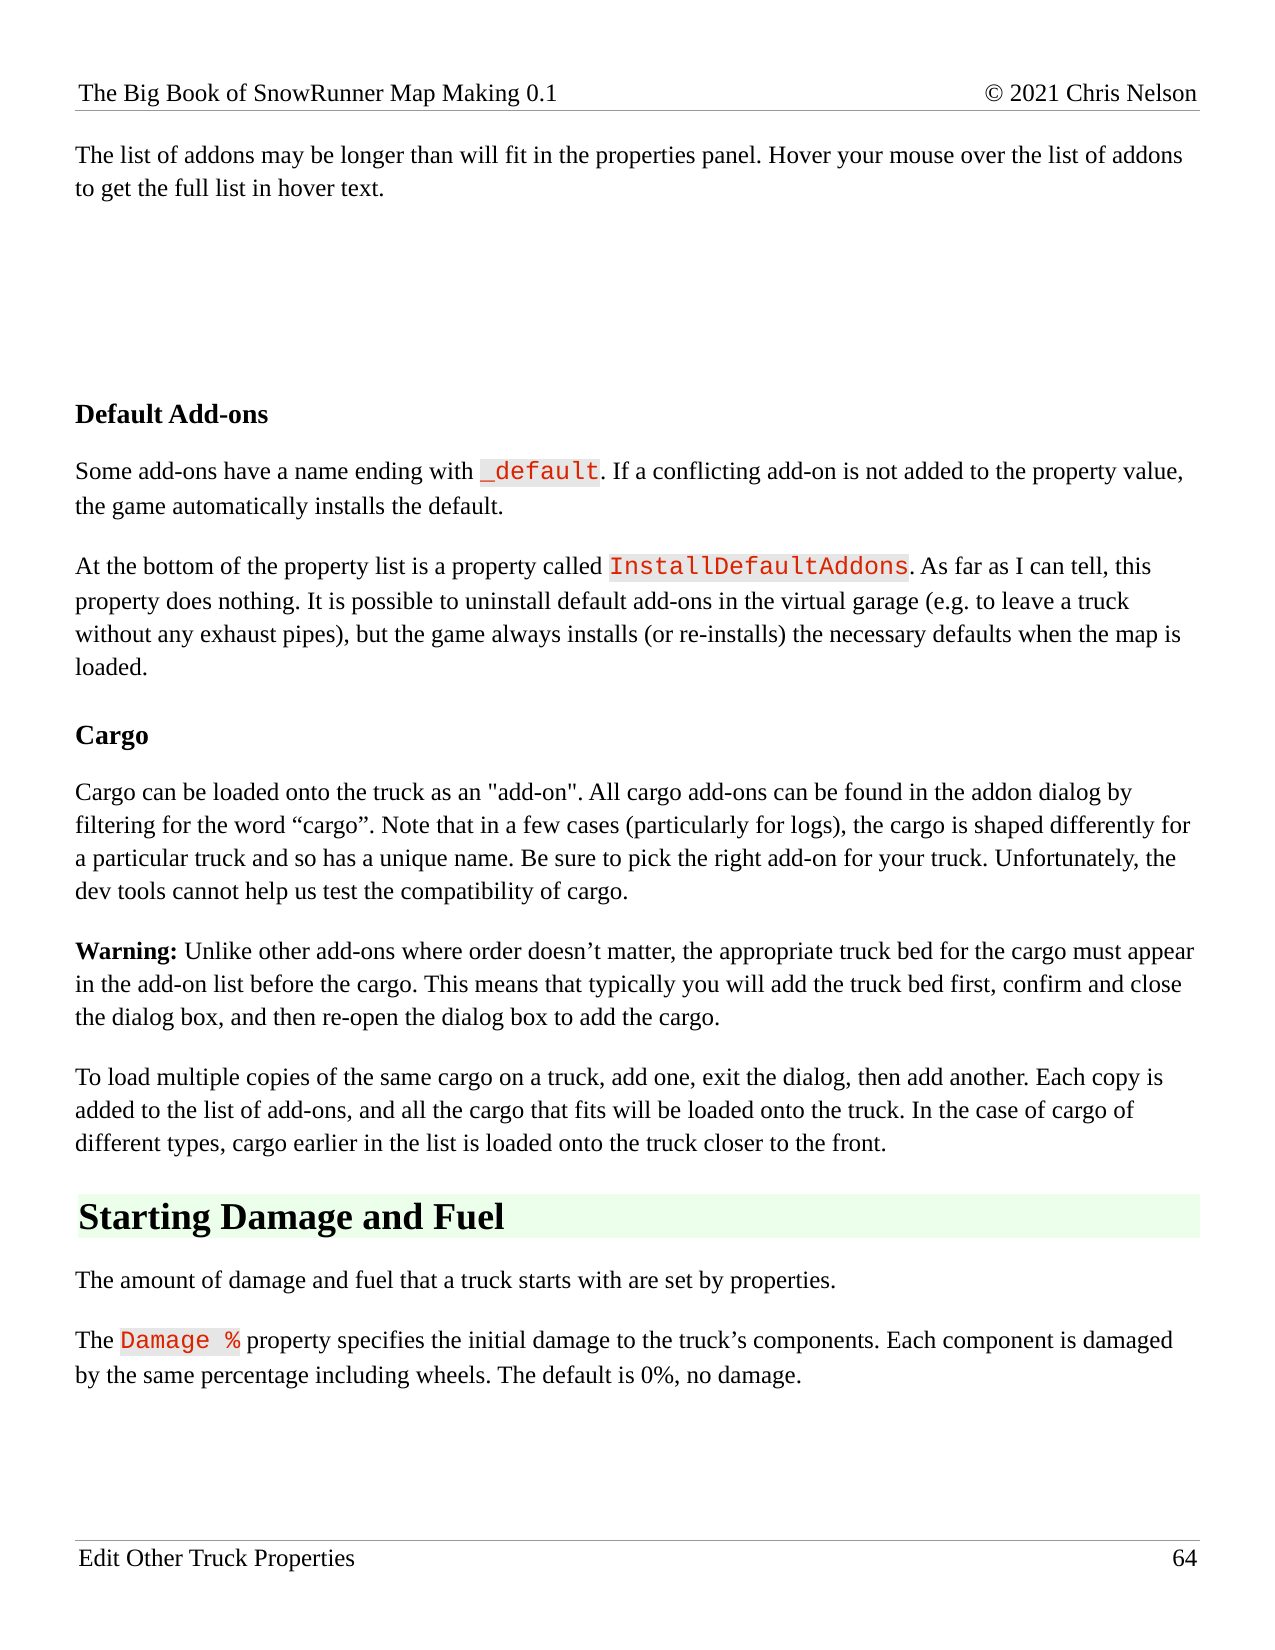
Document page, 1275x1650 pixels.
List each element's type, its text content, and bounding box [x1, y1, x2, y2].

text The Damage % property specifies the initial damage to the truck’s components. Each component is damaged by the same percentage including wheels. The default is 0%, no damage. [75, 1325, 1200, 1389]
subtitle Default Add-ons [75, 397, 1200, 429]
text At the bottom of the property list is a property called InstallDefaultAddons. As far as I can tell, this property does nothing. It is possible to uninstall default add-ons in the virtual garage (e.g. to leave a truck without any exhaust pipes), but the game always installs (or re-installs) the necessary defaults when the map is loaded. [75, 551, 1200, 681]
text To load multiple copies of the same cargo on a truck, add one, exit the dialog, then add another. Each copy is added to the list of add-ons, and all the cargo that fits will be loaded onto the truck. In the case of cargo of different types, cargo earlier in the list is loaded onto the truck closer to the front. [75, 1062, 1200, 1157]
text The amount of damage and fuel that a truck starts with are set by properties. [75, 1265, 1200, 1294]
text Some add-ons have a name ending with _default. If a conflicting add-on is not added to the property value, the game automatically installs the default. [75, 456, 1200, 520]
text Warning: Unlike other add-ons where order doesn’t matter, the appropriate truck bed for the cargo must appear in the add-on list before the cargo. This means that typically you will add the truck bed first, confirm and close the dialog box, and then re-open the dialog box to add the cargo. [75, 936, 1200, 1031]
subtitle Cargo [75, 718, 1200, 750]
text The list of addons may be longer than will fit in the properties panel. Hover your mouse over the list of addons to get the full list in hover text. [75, 140, 1200, 202]
subtitle Starting Damage and Fuel [78, 1194, 1200, 1238]
text Cargo can be loaded onto the truck as an "add-on". All cargo add-ons can be found in the addon dialog by filtering for the word “cargo”. Note that in a few cases (particularly for logs), the cargo is shaped differently for a particular truck and so has a unique name. Be sure to pick the right add-on for your truck. Unfortunately, the dev tools cannot help us test the compatibility of cargo. [75, 777, 1200, 905]
